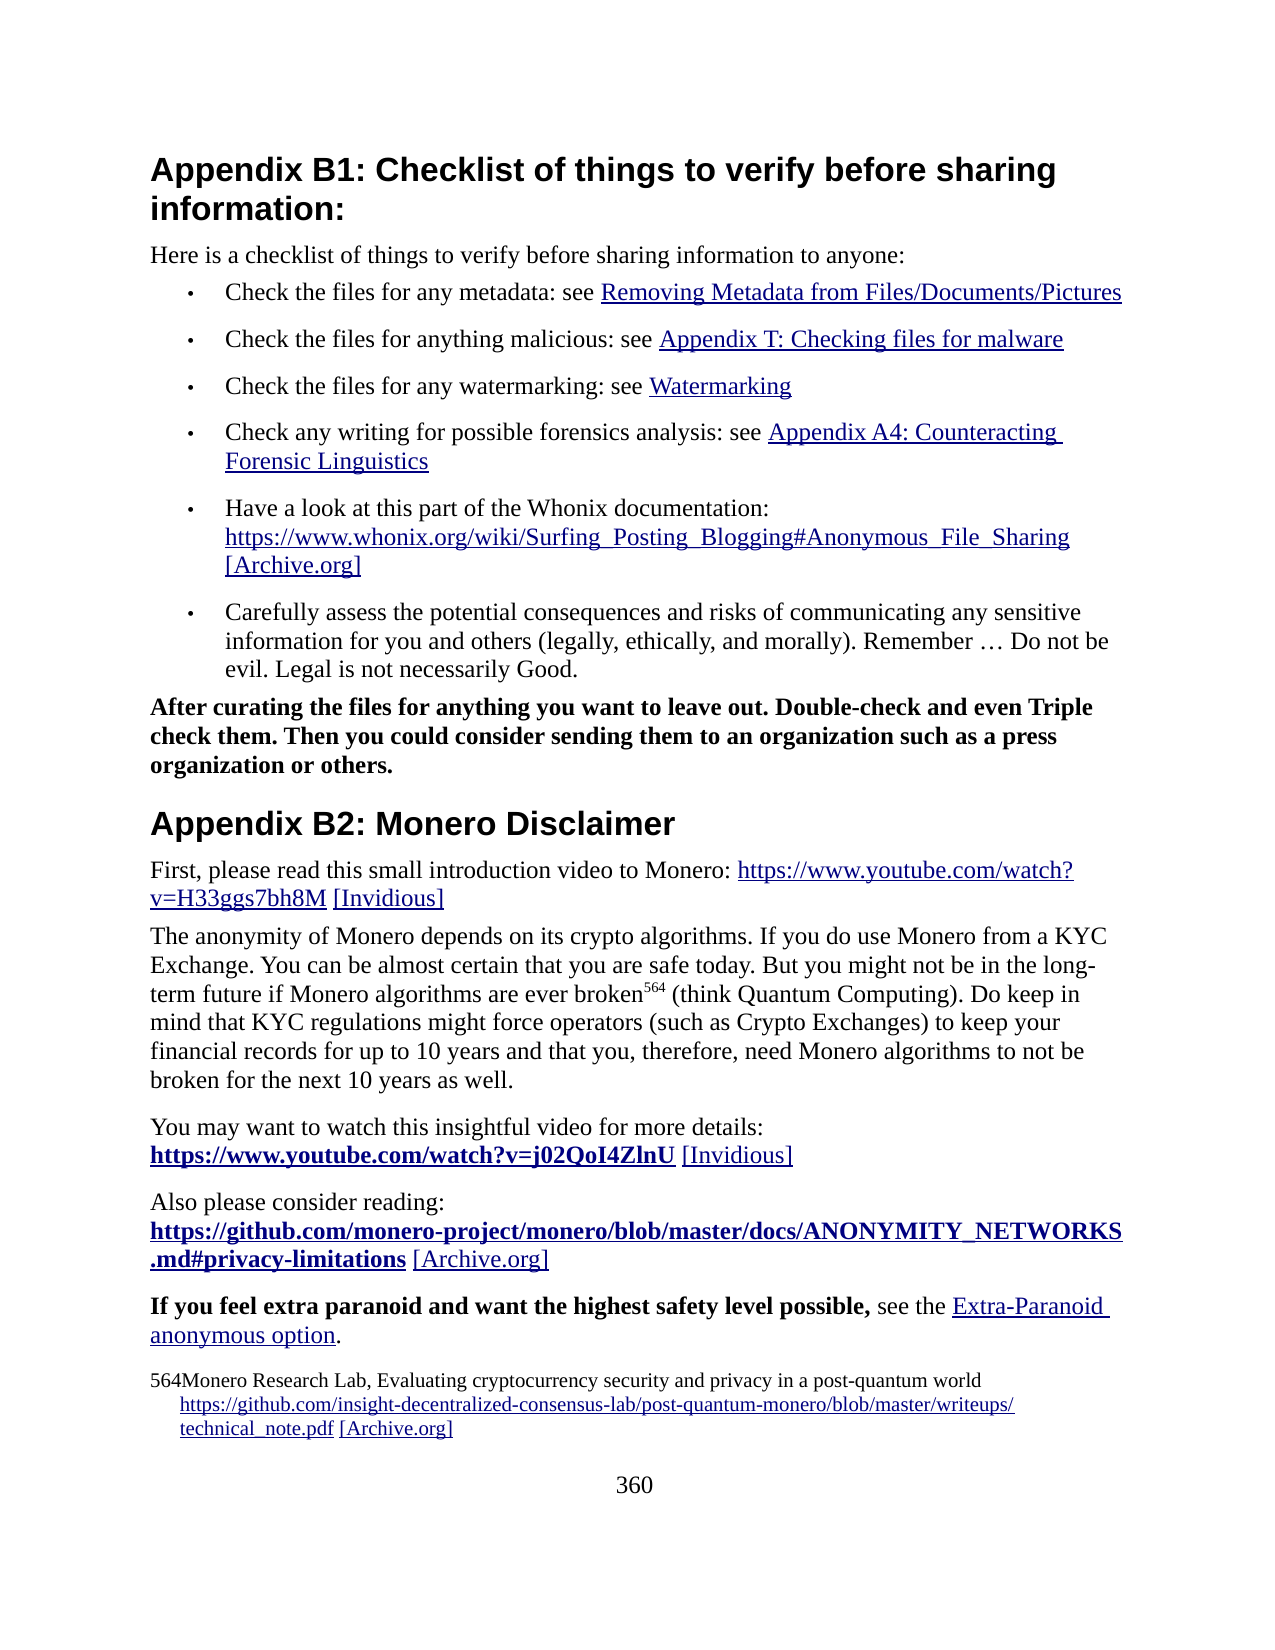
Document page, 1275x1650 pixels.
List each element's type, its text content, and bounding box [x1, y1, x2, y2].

subtitle Appendix B1: Checklist of things to verify before sharing information: [150, 150, 1125, 227]
text You may want to watch this insightful video for more details: https://www.youtube.com/watch?v=j02QoI4ZlnU [Invidious] [150, 1112, 1125, 1169]
text Also please consider reading: https://github.com/monero-project/monero/blob/master/docs/ANONYMITY_NETWORKS.md#privacy-limitations [Archive.org] [150, 1187, 1125, 1273]
text First, please read this small introduction video to Monero: https://www.youtube.com/watch?v=H33ggs7bh8M [Invidious] [150, 855, 1125, 912]
list Check the files for anything malicious: see Appendix T: Checking files for malware [187, 324, 1125, 353]
text If you feel extra paranoid and want the highest safety level possible, see the Extra-Paranoid anonymous option. [150, 1291, 1125, 1349]
text Here is a checklist of things to verify before sharing information to anyone: [150, 240, 1125, 268]
text Monero Research Lab, Evaluating cryptocurrency security and privacy in a post-quantum world https://github.com/insight-decentralized-consensus-lab/post-quantum-monero/blob/master/writeups/technical_note.pdf [Archive.org] [150, 1368, 1125, 1440]
list Check the files for any metadata: see Removing Metadata from Files/Documents/Pictures [187, 277, 1125, 306]
list Check the files for any watermarking: see Watermarking [187, 371, 1125, 399]
text The anonymity of Monero depends on its crypto algorithms. If you do use Monero from a KYC Exchange. You can be almost certain that you are safe today. But you might not be in the long-term future if Monero algorithms are ever broken (think Quantum Computing). Do keep in mind that KYC regulations might force operators (such as Crypto Exchanges) to keep your financial records for up to 10 years and that you, therefore, need Monero algorithms to not be broken for the next 10 years as well. [150, 921, 1125, 1094]
list Check any writing for possible forensics analysis: see Appendix A4: Counteracting Forensic Linguistics [187, 417, 1125, 475]
list Have a look at this part of the Whonix documentation: https://www.whonix.org/wiki/Surfing_Posting_Blogging#Anonymous_File_Sharing [Archive.org] [187, 493, 1125, 579]
subtitle Appendix B2: Monero Disclaimer [150, 803, 1125, 842]
text After curating the files for anything you want to leave out. Double-check and even Triple check them. Then you could consider sending them to an organization such as a press organization or others. [150, 692, 1125, 778]
list Carefully assess the potential consequences and risks of communicating any sensitive information for you and others (legally, ethically, and morally). Remember … Do not be evil. Legal is not necessarily Good. [187, 597, 1125, 683]
